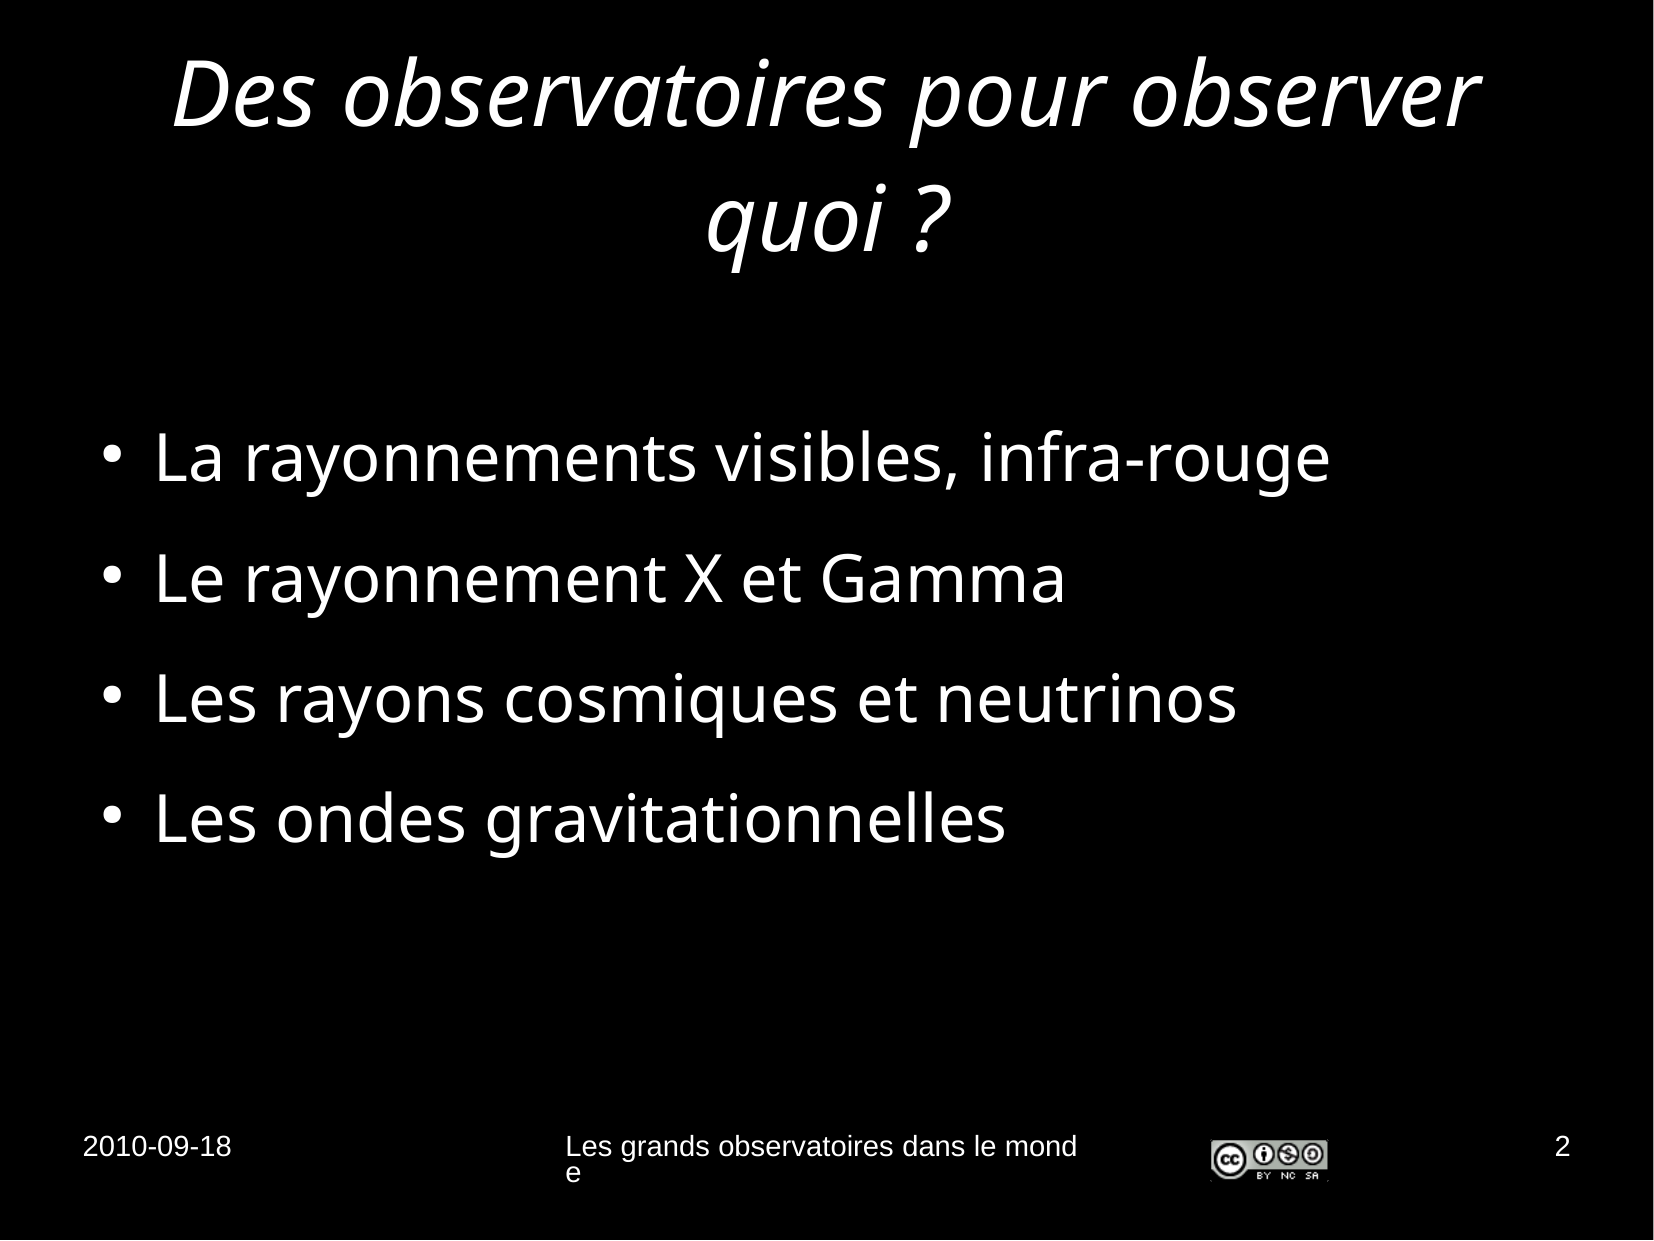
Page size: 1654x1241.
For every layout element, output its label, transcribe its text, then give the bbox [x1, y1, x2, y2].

picture [1210, 1139, 1329, 1182]
list La rayonnements visibles, infra-rouge Le rayonnement X et Gamma Les rayons cosmiques et neutrinos Les ondes gravitationnelles [82, 290, 1571, 1109]
title Des observatoires pour observer quoi ? [82, 23, 1571, 283]
